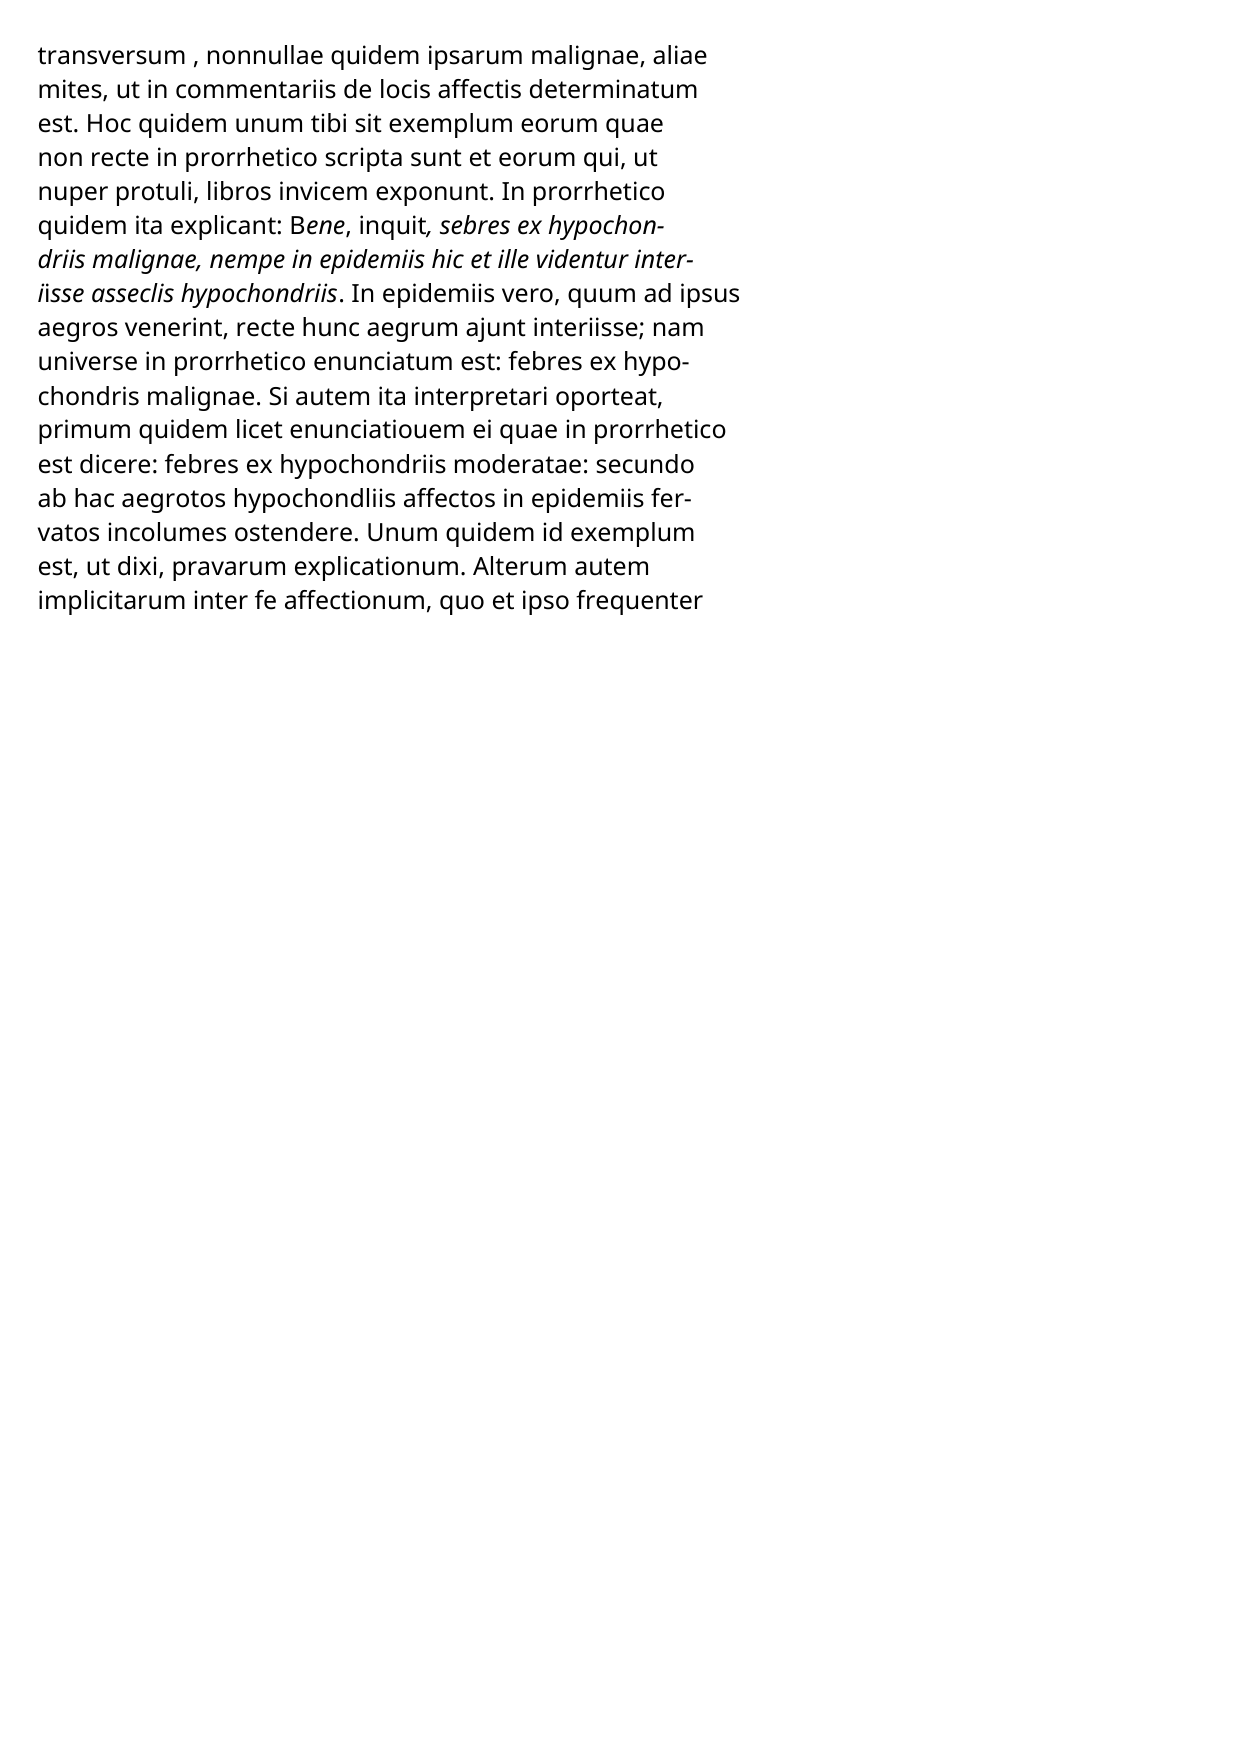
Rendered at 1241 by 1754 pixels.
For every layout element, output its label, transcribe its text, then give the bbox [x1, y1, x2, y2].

text transversum , nonnullae quidem ipsarum malignae, aliae mites, ut in commentariis de locis affectis determinatum est. Hoc quidem unum tibi sit exemplum eorum quae non recte in prorrhetico scripta sunt et eorum qui, ut nuper protuli, libros invicem exponunt. In prorrhetico quidem ita explicant: Bene, inquit, sebres ex hypochon- driis malignae, nempe in epidemiis hic et ille videntur inter- iisse asseclis hypochondriis. In epidemiis vero, quum ad ipsus aegros venerint, recte hunc aegrum ajunt interiisse; nam universe in prorrhetico enunciatum est: febres ex hypo- chondris malignae. Si autem ita interpretari oporteat, primum quidem licet enunciatiouem ei quae in prorrhetico est dicere: febres ex hypochondriis moderatae: secundo ab hac aegrotos hypochondliis affectos in epidemiis fer- vatos incolumes ostendere. Unum quidem id exemplum est, ut dixi, pravarum explicationum. Alterum autem implicitarum inter fe affectionum, quo et ipso frequenter [37, 37, 1203, 617]
